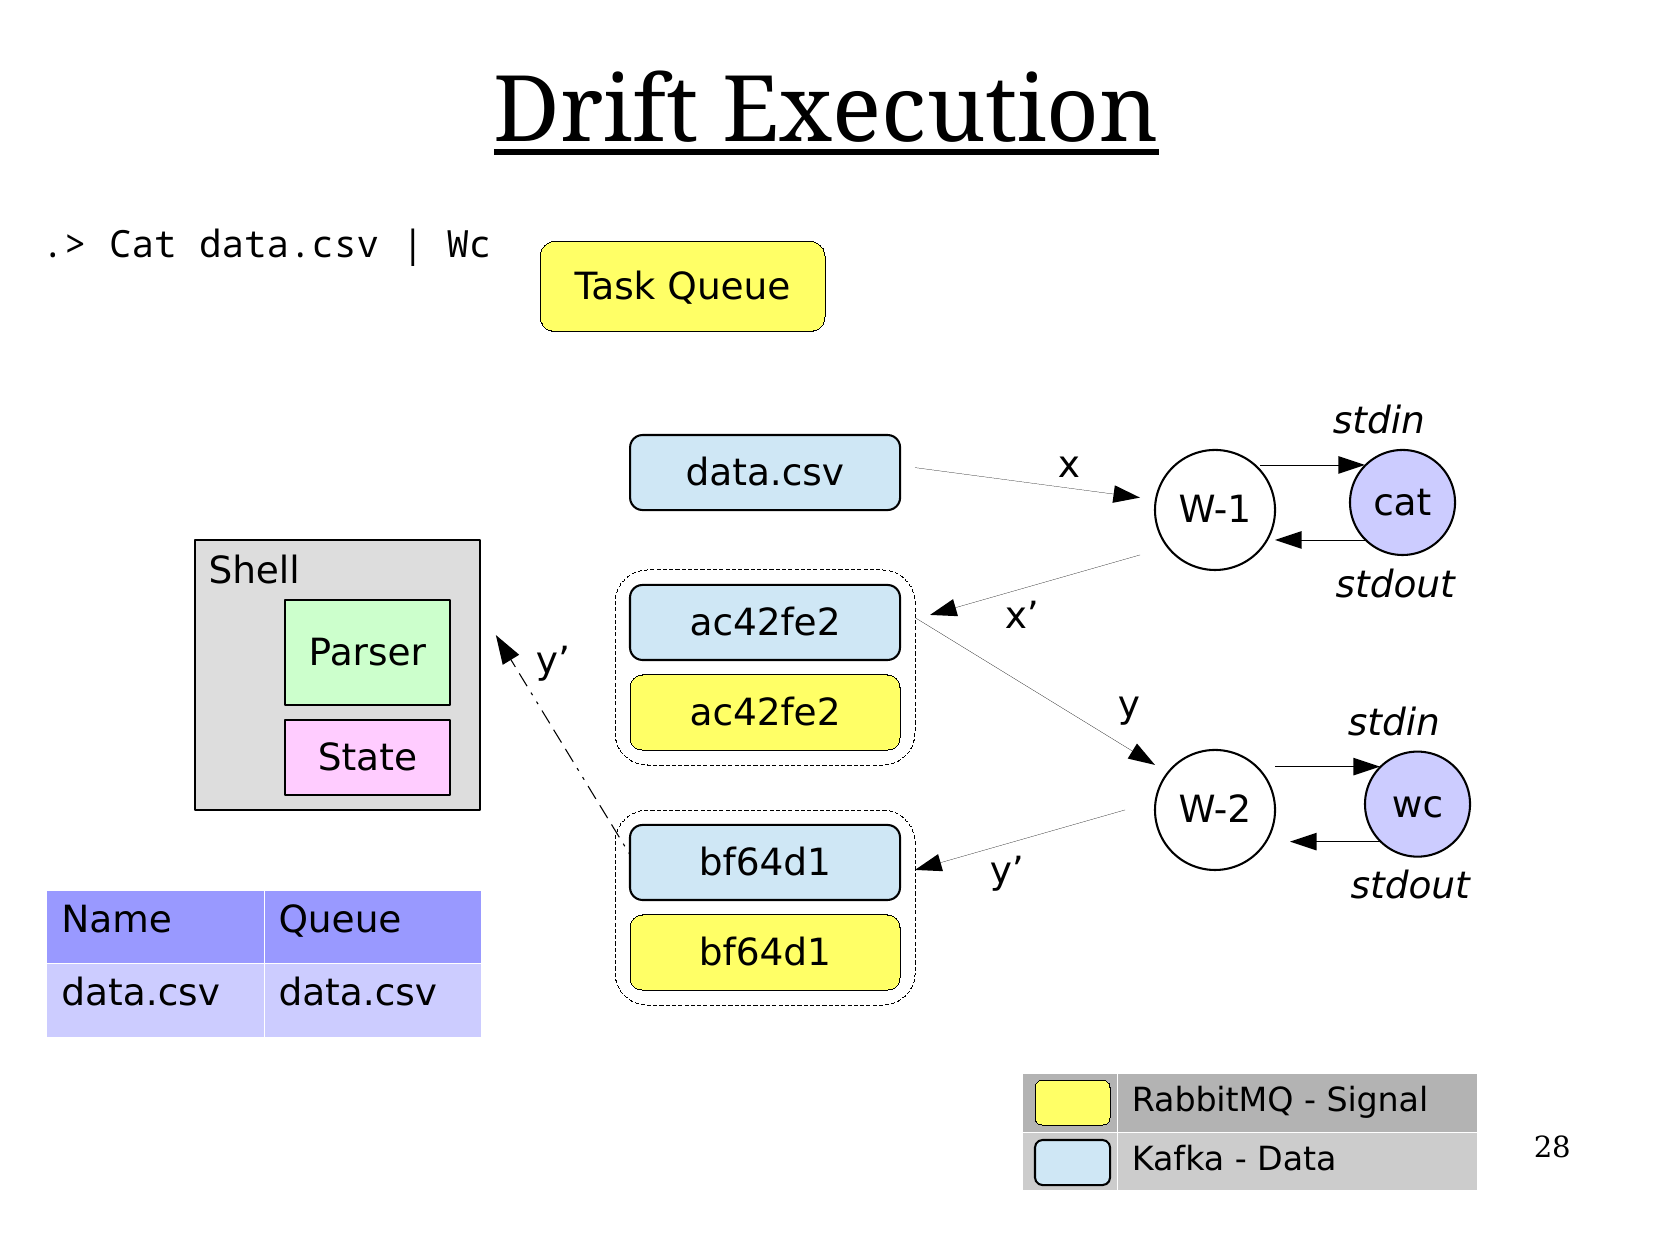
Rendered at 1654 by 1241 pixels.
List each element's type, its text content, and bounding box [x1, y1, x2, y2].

text_box State [285, 719, 451, 795]
text_box [615, 569, 916, 766]
text_box stdin [1333, 693, 1456, 752]
text_box W-1 [1155, 449, 1276, 571]
text_box Shell [193, 541, 316, 600]
text_box stdout [1320, 554, 1471, 614]
text_box cat [1350, 450, 1456, 554]
text_box stdout [1335, 856, 1486, 915]
text_box [1035, 1080, 1111, 1126]
table_header RabbitMQ - Signal [1118, 1074, 1477, 1132]
table_cell [1023, 1133, 1117, 1190]
text_box stdin [1318, 391, 1441, 450]
text_box y’ [975, 841, 1039, 900]
text_box [1035, 1140, 1111, 1186]
text_box x’ [990, 586, 1054, 645]
text_box .> Cat data.csv | Wc [26, 210, 432, 263]
text_box [615, 810, 916, 1006]
text_box y’ [521, 631, 586, 690]
title Drift Execution [82, 2, 1571, 211]
table_header Queue [265, 891, 481, 963]
text_box wc [1365, 752, 1471, 856]
text_box x [1043, 485, 1096, 494]
text_box Task Queue [540, 241, 826, 332]
table_cell data.csv [47, 964, 264, 1037]
text_box data.csv [630, 435, 901, 511]
table_cell data.csv [265, 964, 481, 1037]
text_box Parser [285, 599, 451, 705]
text_box W-2 [1155, 749, 1276, 871]
table_header Name [47, 891, 264, 963]
text_box x [1043, 434, 1096, 491]
table_header [1023, 1074, 1117, 1132]
text_box y [1103, 674, 1156, 734]
text_box [195, 539, 481, 810]
table_cell Kafka - Data [1118, 1133, 1477, 1190]
